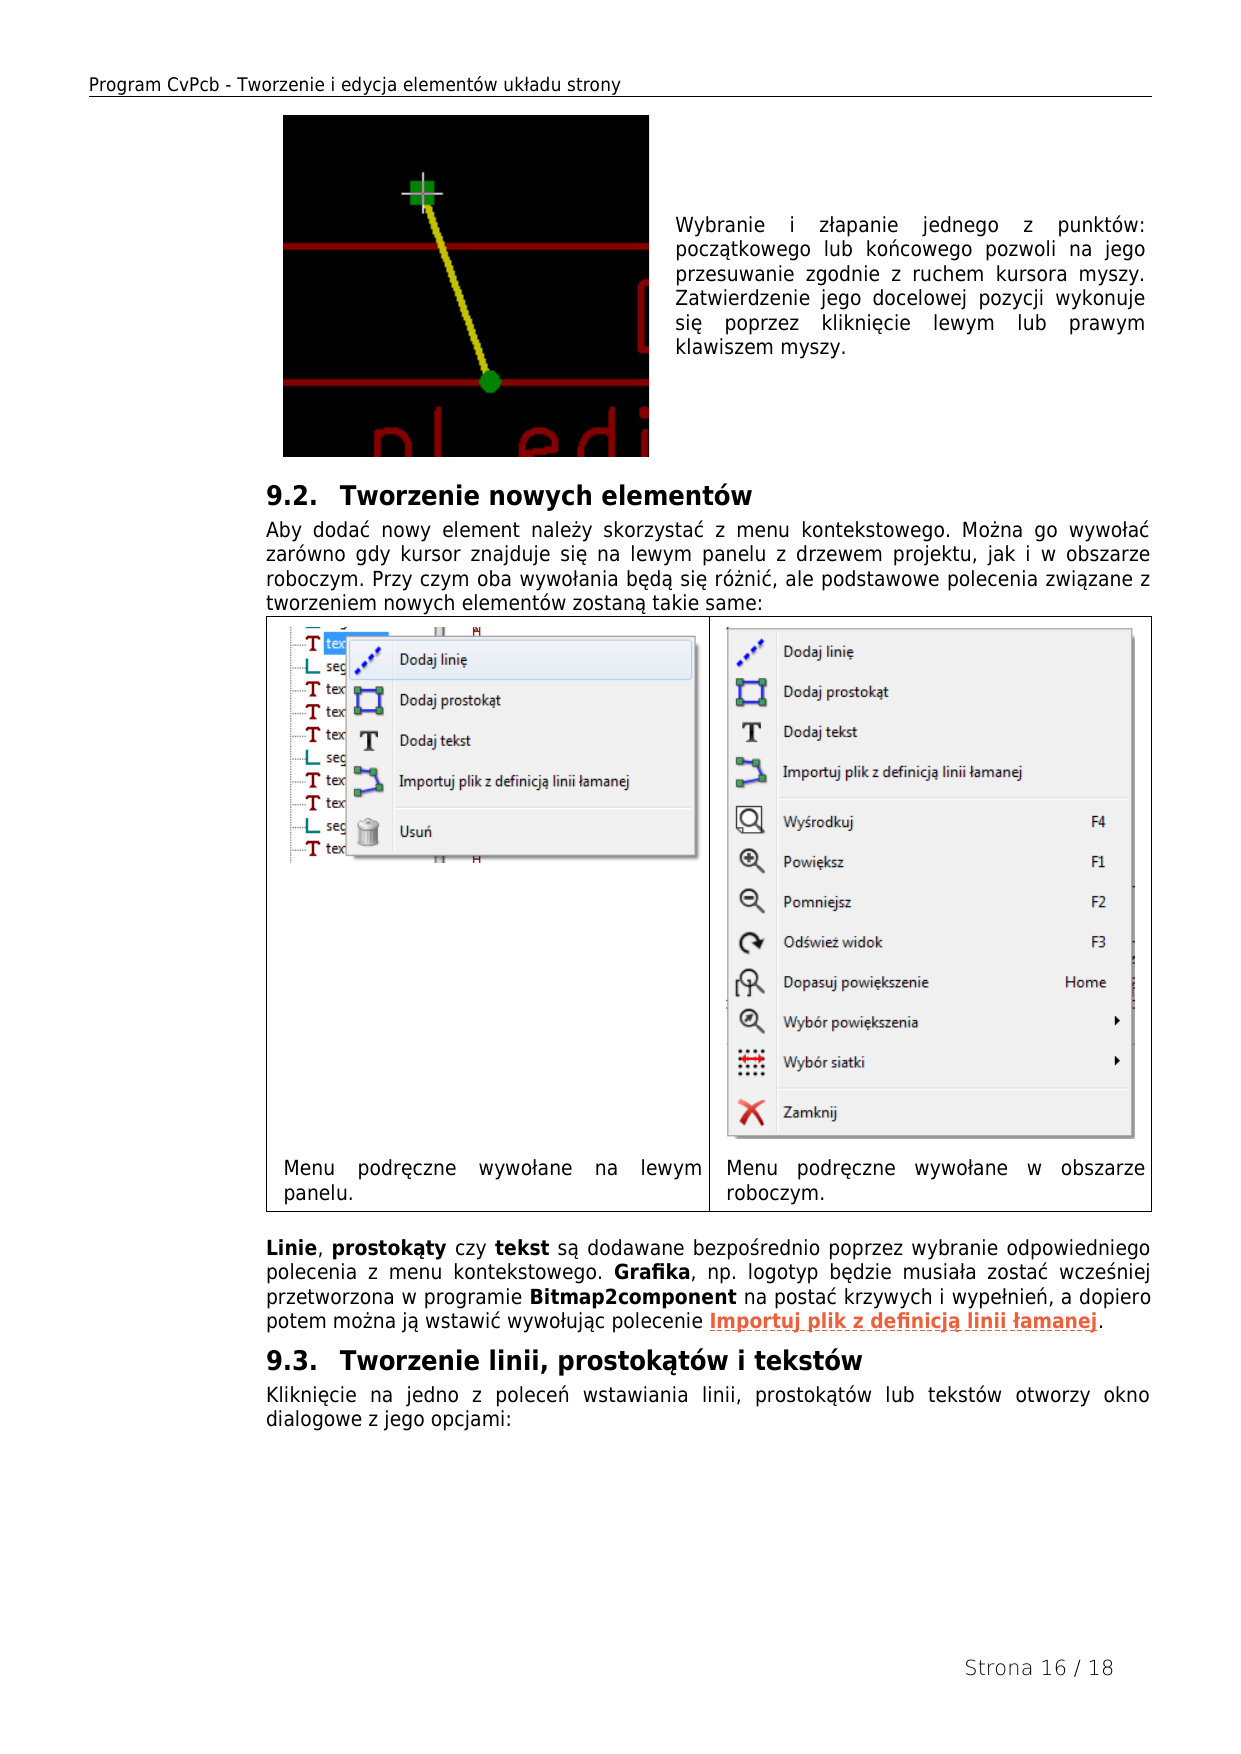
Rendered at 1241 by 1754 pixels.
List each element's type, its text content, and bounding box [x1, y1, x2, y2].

picture [726, 627, 1135, 1139]
text Aby dodać nowy element należy skorzystać z menu kontekstowego. Można go wywołać zarówno gdy kursor znajduje się na lewym panelu z drzewem projektu, jak i w obszarze roboczym. Przy czym oba wywołania będą się różnić, ale podstawowe polecenia związane z tworzeniem nowych elementów zostaną takie same: [266, 518, 1152, 616]
table_header [710, 617, 1151, 1151]
table_header [267, 617, 709, 1151]
table_header Wybranie i złapanie jednego z punktów: początkowego lub końcowego pozwoli na jego przesuwanie zgodnie z ruchem kursora myszy. Zatwierdzenie jego docelowej pozycji wykonuje się poprzez kliknięcie lewym lub prawym klawiszem myszy. [658, 103, 1152, 469]
table_cell Menu podręczne wywołane w obszarze roboczym. [710, 1151, 1151, 1211]
text Kliknięcie na jedno z poleceń wstawiania linii, prostokątów lub tekstów otworzy okno dialogowe z jego opcjami: [266, 1383, 1152, 1432]
subtitle Tworzenie linii, prostokątów i tekstów [266, 1345, 1152, 1377]
picture [283, 115, 650, 457]
text Linie, prostokąty czy tekst są dodawane bezpośrednio poprzez wybranie odpowiedniego polecenia z menu kontekstowego. Grafika, np. logotyp będzie musiała zostać wcześniej przetworzona w programie Bitmap2component na postać krzywych i wypełnień, a dopiero potem można ją wstawić wywołując polecenie Importuj plik z definicją linii łamanej. [266, 1236, 1152, 1333]
subtitle Tworzenie nowych elementów [266, 480, 1152, 512]
table_header [266, 103, 658, 469]
table_cell Menu podręczne wywołane na lewym panelu. [267, 1151, 709, 1211]
